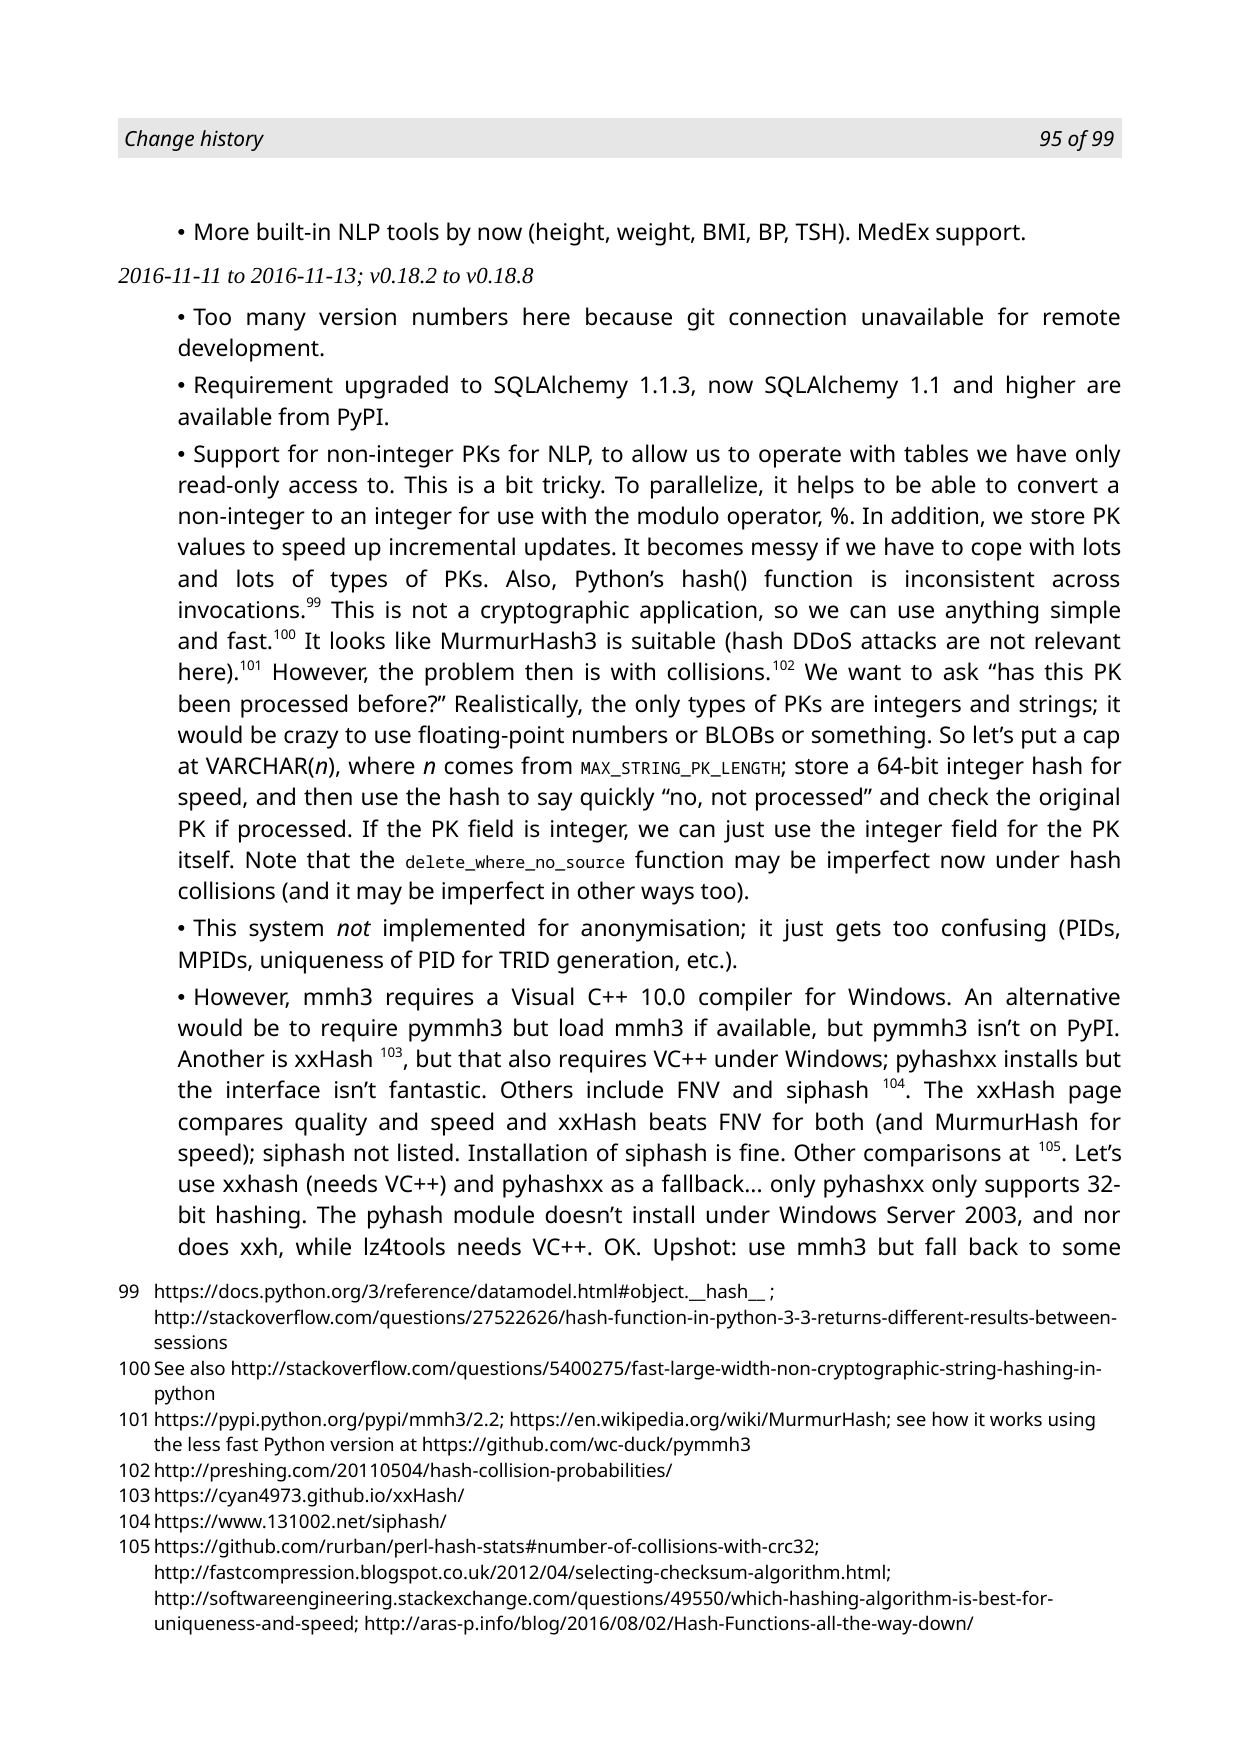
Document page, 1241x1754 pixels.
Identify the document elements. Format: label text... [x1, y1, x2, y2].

list This system not implemented for anonymisation; it just gets too confusing (PIDs, MPIDs, uniqueness of PID for TRID generation, etc.). [177, 912, 1122, 975]
list More built-in NLP tools by now (height, weight, BMI, BP, TSH). MedEx support. [177, 216, 1122, 247]
list Requirement upgraded to SQLAlchemy 1.1.3, now SQLAlchemy 1.1 and higher are available from PyPI. [177, 369, 1122, 432]
list https://docs.python.org/3/reference/datamodel.html#object.__hash__ ; http://stackoverflow.com/questions/27522626/hash-function-in-python-3-3-returns-different-results-between-sessions [118, 1278, 1122, 1355]
list However, mmh3 requires a Visual C++ 10.0 compiler for Windows. An alternative would be to require pymmh3 but load mmh3 if available, but pymmh3 isn’t on PyPI. Another is xxHash , but that also requires VC++ under Windows; pyhashxx installs but the interface isn’t fantastic. Others include FNV and siphash . The xxHash page compares quality and speed and xxHash beats FNV for both (and MurmurHash for speed); siphash not listed. Installation of siphash is fine. Other comparisons at . Let’s use xxhash (needs VC++) and pyhashxx as a fallback... only pyhashxx only supports 32-bit hashing. The pyhash module doesn’t install under Windows Server 2003, and nor does xxh, while lz4tools needs VC++. OK. Upshot: use mmh3 but fall back to some [177, 981, 1122, 1262]
list See also http://stackoverflow.com/questions/5400275/fast-large-width-non-cryptographic-string-hashing-in-python [118, 1355, 1122, 1406]
list Support for non-integer PKs for NLP, to allow us to operate with tables we have only read-only access to. This is a bit tricky. To parallelize, it helps to be able to convert a non-integer to an integer for use with the modulo operator, %. In addition, we store PK values to speed up incremental updates. It becomes messy if we have to cope with lots and lots of types of PKs. Also, Python’s hash() function is inconsistent across invocations. This is not a cryptographic application, so we can use anything simple and fast. It looks like MurmurHash3 is suitable (hash DDoS attacks are not relevant here). However, the problem then is with collisions. We want to ask “has this PK been processed before?” Realistically, the only types of PKs are integers and strings; it would be crazy to use floating-point numbers or BLOBs or something. So let’s put a cap at VARCHAR(n), where n comes from MAX_STRING_PK_LENGTH; store a 64-bit integer hash for speed, and then use the hash to say quickly “no, not processed” and check the original PK if processed. If the PK field is integer, we can just use the integer field for the PK itself. Note that the delete_where_no_source function may be imperfect now under hash collisions (and it may be imperfect in other ways too). [177, 438, 1122, 906]
list https://pypi.python.org/pypi/mmh3/2.2; https://en.wikipedia.org/wiki/MurmurHash; see how it works using the less fast Python version at https://github.com/wc-duck/pymmh3 [118, 1406, 1122, 1457]
list https://github.com/rurban/perl-hash-stats#number-of-collisions-with-crc32; http://fastcompression.blogspot.co.uk/2012/04/selecting-checksum-algorithm.html; http://softwareengineering.stackexchange.com/questions/49550/which-hashing-algorithm-is-best-for-uniqueness-and-speed; http://aras-p.info/blog/2016/08/02/Hash-Functions-all-the-way-down/ [118, 1534, 1122, 1636]
list https://cyan4973.github.io/xxHash/ [118, 1483, 1122, 1508]
list Too many version numbers here because git connection unavailable for remote development. [177, 301, 1122, 363]
list http://preshing.com/20110504/hash-collision-probabilities/ [118, 1457, 1122, 1483]
subtitle 2016-11-11 to 2016-11-13; v0.18.2 to v0.18.8 [118, 262, 1122, 288]
list https://www.131002.net/siphash/ [118, 1508, 1122, 1534]
